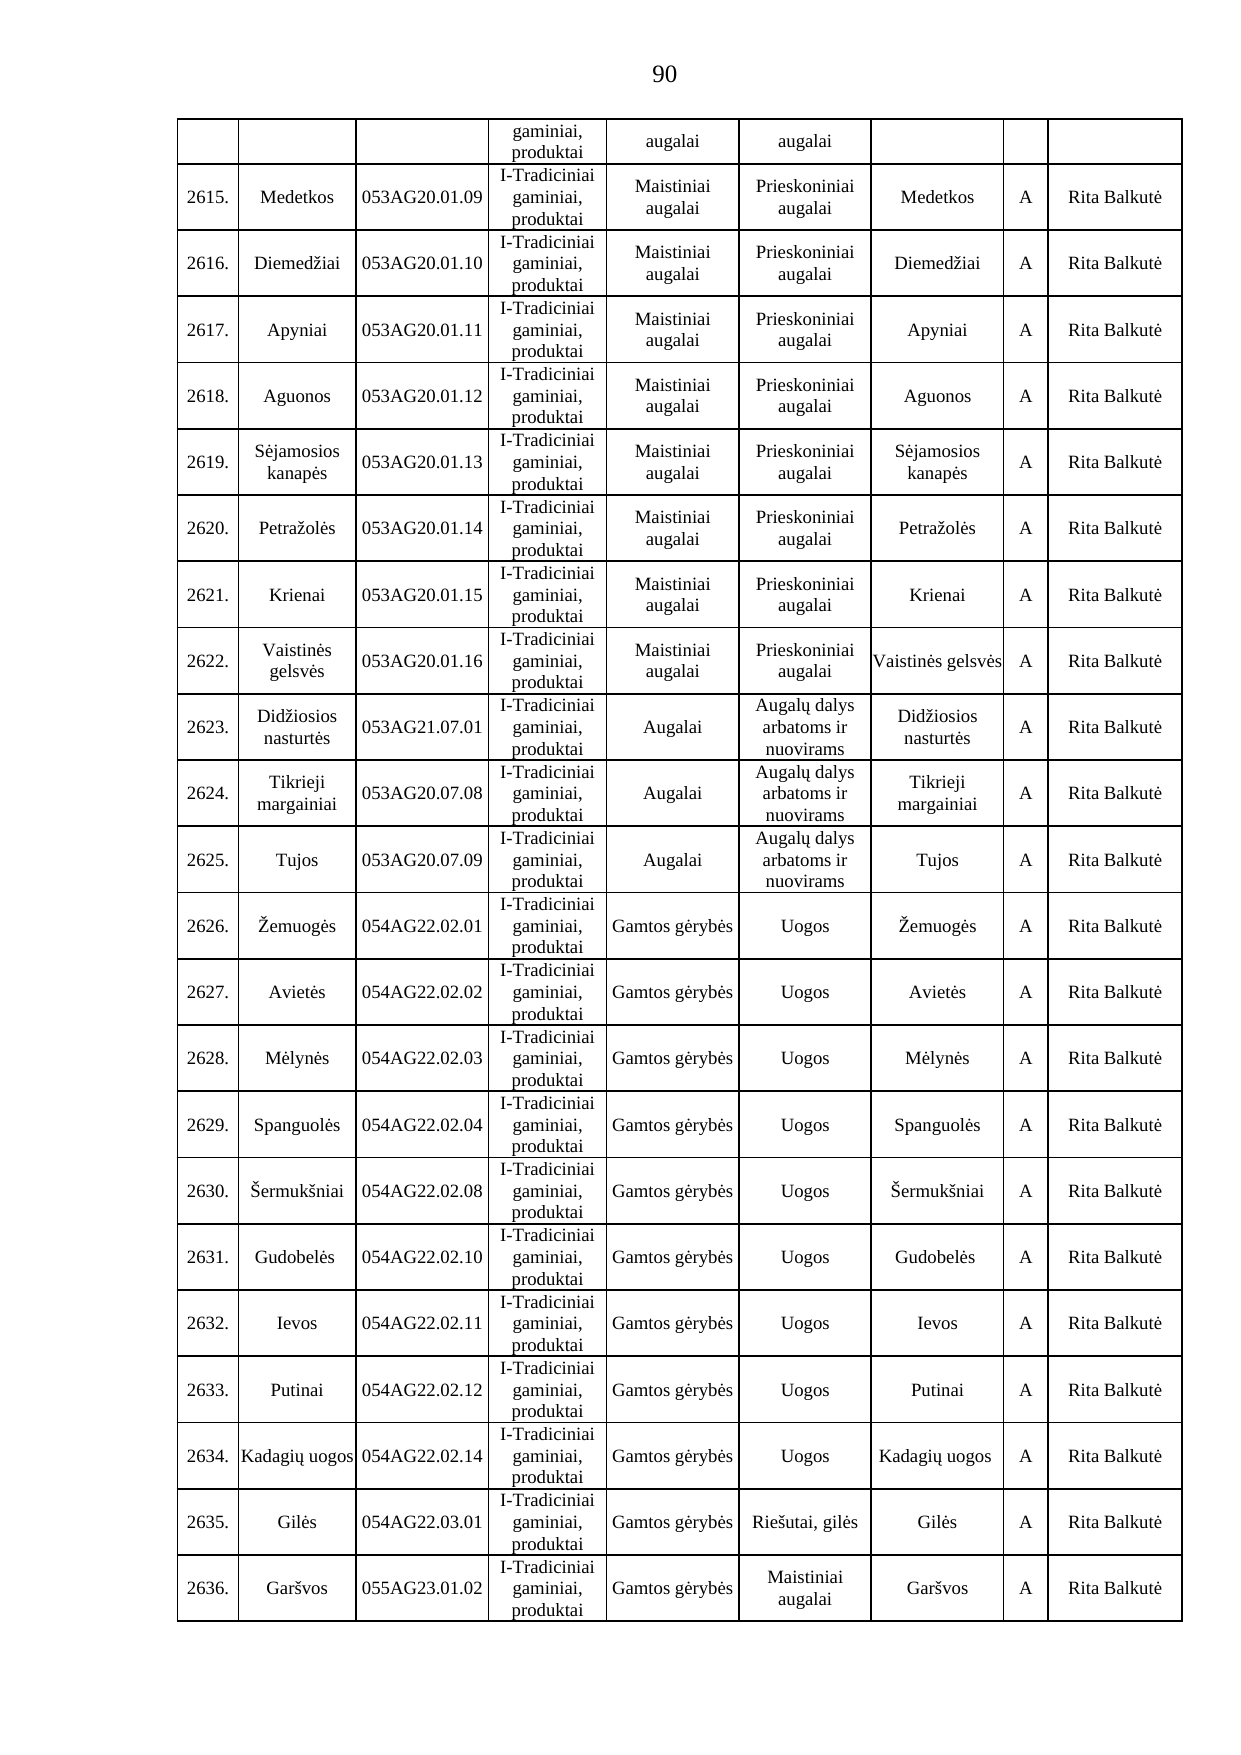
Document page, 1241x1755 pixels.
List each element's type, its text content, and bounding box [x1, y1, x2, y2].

table_cell 2624. [178, 761, 238, 825]
table_cell Rita Balkutė [1049, 893, 1181, 958]
table_cell Gamtos gėrybės [607, 1291, 738, 1355]
table_cell Gamtos gėrybės [607, 1556, 738, 1620]
table_cell A [1004, 562, 1047, 627]
table_cell Rita Balkutė [1049, 695, 1181, 759]
table_cell 054AG22.02.04 [357, 1092, 488, 1157]
table_cell Petražolės [872, 496, 1003, 560]
table_cell Putinai [239, 1357, 355, 1422]
table_cell I-Tradiciniai gaminiai, produktai [489, 1291, 606, 1355]
table_cell 054AG22.02.10 [357, 1225, 488, 1289]
table_cell Uogos [740, 1225, 870, 1289]
table_cell Rita Balkutė [1049, 363, 1181, 428]
table_cell 053AG20.01.15 [357, 562, 488, 627]
table_cell 2623. [178, 695, 238, 759]
table_cell 2625. [178, 827, 238, 892]
table_cell Avietės [239, 960, 355, 1024]
table_cell Maistiniai augalai [607, 628, 738, 693]
table_cell Uogos [740, 893, 870, 958]
table_cell Rita Balkutė [1049, 562, 1181, 627]
table_cell Uogos [740, 960, 870, 1024]
table_cell I-Tradiciniai gaminiai, produktai [489, 496, 606, 560]
table_cell A [1004, 1357, 1047, 1422]
table_cell I-Tradiciniai gaminiai, produktai [489, 1092, 606, 1157]
table_cell 055AG23.01.02 [357, 1556, 488, 1620]
table_cell Rita Balkutė [1049, 1158, 1181, 1223]
table_cell Uogos [740, 1026, 870, 1090]
table_cell Gamtos gėrybės [607, 1490, 738, 1554]
table_cell [357, 120, 488, 163]
table_cell Maistiniai augalai [607, 165, 738, 229]
table_cell 2634. [178, 1423, 238, 1488]
table_cell A [1004, 496, 1047, 560]
table_cell Vaistinės gelsvės [872, 628, 1003, 693]
table_cell 054AG22.02.12 [357, 1357, 488, 1422]
table_cell Kadagių uogos [239, 1423, 355, 1488]
table_cell [1049, 120, 1181, 163]
table_cell Medetkos [239, 165, 355, 229]
table_cell Gamtos gėrybės [607, 893, 738, 958]
table_cell Rita Balkutė [1049, 1291, 1181, 1355]
table_cell I-Tradiciniai gaminiai, produktai [489, 1423, 606, 1488]
table_cell Tikrieji margainiai [239, 761, 355, 825]
table_cell Didžiosios nasturtės [872, 695, 1003, 759]
table_cell 053AG21.07.01 [357, 695, 488, 759]
table_cell Rita Balkutė [1049, 165, 1181, 229]
table_cell Prieskoniniai augalai [740, 628, 870, 693]
table_cell 2629. [178, 1092, 238, 1157]
table_cell Uogos [740, 1423, 870, 1488]
table_cell A [1004, 695, 1047, 759]
table_cell Maistiniai augalai [607, 231, 738, 295]
table_cell Uogos [740, 1092, 870, 1157]
table_cell I-Tradiciniai gaminiai, produktai [489, 562, 606, 627]
table_cell I-Tradiciniai gaminiai, produktai [489, 960, 606, 1024]
table_cell I-Tradiciniai gaminiai, produktai [489, 827, 606, 892]
table_cell Rita Balkutė [1049, 628, 1181, 693]
table_cell Prieskoniniai augalai [740, 496, 870, 560]
table_cell Augalai [607, 761, 738, 825]
table_cell Mėlynės [872, 1026, 1003, 1090]
table_cell Tujos [239, 827, 355, 892]
table_cell 054AG22.02.01 [357, 893, 488, 958]
table_cell A [1004, 827, 1047, 892]
table_cell [872, 120, 1003, 163]
table_cell A [1004, 165, 1047, 229]
table_cell Augalai [607, 827, 738, 892]
table_cell Diemedžiai [239, 231, 355, 295]
table_cell I-Tradiciniai gaminiai, produktai [489, 1357, 606, 1422]
table_cell Mėlynės [239, 1026, 355, 1090]
table_cell A [1004, 1556, 1047, 1620]
table_cell I-Tradiciniai gaminiai, produktai [489, 165, 606, 229]
table_cell Gamtos gėrybės [607, 960, 738, 1024]
table_cell Garšvos [872, 1556, 1003, 1620]
table_cell 053AG20.01.16 [357, 628, 488, 693]
table_cell 053AG20.07.08 [357, 761, 488, 825]
table_cell Sėjamosios kanapės [872, 430, 1003, 494]
table_cell A [1004, 1158, 1047, 1223]
table_cell Žemuogės [239, 893, 355, 958]
table_cell Gilės [239, 1490, 355, 1554]
table_cell [1004, 120, 1047, 163]
table_cell 054AG22.02.02 [357, 960, 488, 1024]
table_cell 2622. [178, 628, 238, 693]
table_cell Spanguolės [239, 1092, 355, 1157]
table_cell Prieskoniniai augalai [740, 165, 870, 229]
table_cell Diemedžiai [872, 231, 1003, 295]
table_cell A [1004, 1291, 1047, 1355]
table_cell 054AG22.03.01 [357, 1490, 488, 1554]
table_cell A [1004, 1225, 1047, 1289]
table_cell A [1004, 1490, 1047, 1554]
table_cell Putinai [872, 1357, 1003, 1422]
table_cell 2632. [178, 1291, 238, 1355]
table_cell Augalų dalys arbatoms ir nuovirams [740, 695, 870, 759]
table_cell Gamtos gėrybės [607, 1026, 738, 1090]
table_cell Gudobelės [872, 1225, 1003, 1289]
table_cell I-Tradiciniai gaminiai, produktai [489, 1026, 606, 1090]
table_cell I-Tradiciniai gaminiai, produktai [489, 695, 606, 759]
table_cell I-Tradiciniai gaminiai, produktai [489, 1556, 606, 1620]
table_cell 053AG20.01.13 [357, 430, 488, 494]
table_cell [178, 120, 238, 163]
table_cell I-Tradiciniai gaminiai, produktai [489, 1490, 606, 1554]
table_cell Šermukšniai [872, 1158, 1003, 1223]
table_cell 2627. [178, 960, 238, 1024]
table_cell Kadagių uogos [872, 1423, 1003, 1488]
table_cell I-Tradiciniai gaminiai, produktai [489, 231, 606, 295]
table_cell I-Tradiciniai gaminiai, produktai [489, 628, 606, 693]
table_cell Augalai [607, 695, 738, 759]
table_cell 053AG20.01.12 [357, 363, 488, 428]
table_cell Riešutai, gilės [740, 1490, 870, 1554]
table_cell Rita Balkutė [1049, 496, 1181, 560]
table_cell A [1004, 1092, 1047, 1157]
table_cell A [1004, 960, 1047, 1024]
table_cell Prieskoniniai augalai [740, 430, 870, 494]
table_cell Gamtos gėrybės [607, 1225, 738, 1289]
table_cell Rita Balkutė [1049, 1026, 1181, 1090]
table_cell I-Tradiciniai gaminiai, produktai [489, 430, 606, 494]
table_cell Maistiniai augalai [607, 562, 738, 627]
table_cell Aguonos [872, 363, 1003, 428]
table_cell gaminiai, produktai [489, 120, 606, 163]
table_cell Augalų dalys arbatoms ir nuovirams [740, 761, 870, 825]
table_cell A [1004, 628, 1047, 693]
table_cell I-Tradiciniai gaminiai, produktai [489, 297, 606, 362]
table_cell 2626. [178, 893, 238, 958]
table_cell 2617. [178, 297, 238, 362]
table_cell Šermukšniai [239, 1158, 355, 1223]
table_cell 053AG20.01.11 [357, 297, 488, 362]
table_cell Prieskoniniai augalai [740, 363, 870, 428]
table_cell Rita Balkutė [1049, 827, 1181, 892]
table_cell Spanguolės [872, 1092, 1003, 1157]
table_cell Ievos [239, 1291, 355, 1355]
table_cell A [1004, 893, 1047, 958]
table_cell Prieskoniniai augalai [740, 562, 870, 627]
table_cell A [1004, 761, 1047, 825]
table_cell 053AG20.01.14 [357, 496, 488, 560]
table_cell Maistiniai augalai [740, 1556, 870, 1620]
table_cell Ievos [872, 1291, 1003, 1355]
table_cell I-Tradiciniai gaminiai, produktai [489, 1158, 606, 1223]
table_cell Garšvos [239, 1556, 355, 1620]
table_cell 053AG20.01.10 [357, 231, 488, 295]
table_cell I-Tradiciniai gaminiai, produktai [489, 1225, 606, 1289]
table_cell Rita Balkutė [1049, 297, 1181, 362]
table_cell Uogos [740, 1291, 870, 1355]
table_cell Gamtos gėrybės [607, 1158, 738, 1223]
table_cell 2636. [178, 1556, 238, 1620]
table_cell I-Tradiciniai gaminiai, produktai [489, 893, 606, 958]
table_cell 2631. [178, 1225, 238, 1289]
table_cell Maistiniai augalai [607, 430, 738, 494]
table_cell Rita Balkutė [1049, 1556, 1181, 1620]
table_cell Maistiniai augalai [607, 297, 738, 362]
table_cell 2628. [178, 1026, 238, 1090]
table_cell Krienai [872, 562, 1003, 627]
table_cell Rita Balkutė [1049, 430, 1181, 494]
table_cell Tikrieji margainiai [872, 761, 1003, 825]
table_cell Gamtos gėrybės [607, 1357, 738, 1422]
table_cell Sėjamosios kanapės [239, 430, 355, 494]
table_cell 054AG22.02.03 [357, 1026, 488, 1090]
table_cell Tujos [872, 827, 1003, 892]
table_cell A [1004, 231, 1047, 295]
table_cell Gilės [872, 1490, 1003, 1554]
table_cell A [1004, 1026, 1047, 1090]
table_cell 053AG20.07.09 [357, 827, 488, 892]
table_cell Apyniai [872, 297, 1003, 362]
table_cell Rita Balkutė [1049, 1225, 1181, 1289]
table_cell augalai [607, 120, 738, 163]
table_cell Rita Balkutė [1049, 1357, 1181, 1422]
table_cell 2621. [178, 562, 238, 627]
table_cell A [1004, 297, 1047, 362]
table_cell Avietės [872, 960, 1003, 1024]
table_cell Uogos [740, 1357, 870, 1422]
table_cell 054AG22.02.14 [357, 1423, 488, 1488]
table_cell Maistiniai augalai [607, 363, 738, 428]
table_cell Rita Balkutė [1049, 1490, 1181, 1554]
table_cell I-Tradiciniai gaminiai, produktai [489, 761, 606, 825]
table_cell Petražolės [239, 496, 355, 560]
table_cell Gamtos gėrybės [607, 1092, 738, 1157]
table_cell I-Tradiciniai gaminiai, produktai [489, 363, 606, 428]
table_cell 2635. [178, 1490, 238, 1554]
table_cell Gudobelės [239, 1225, 355, 1289]
table_cell A [1004, 430, 1047, 494]
table_cell 2620. [178, 496, 238, 560]
table_cell 054AG22.02.11 [357, 1291, 488, 1355]
table_cell Rita Balkutė [1049, 231, 1181, 295]
table_cell 2616. [178, 231, 238, 295]
table_cell Vaistinės gelsvės [239, 628, 355, 693]
table_cell Augalų dalys arbatoms ir nuovirams [740, 827, 870, 892]
table_cell Maistiniai augalai [607, 496, 738, 560]
table_cell Žemuogės [872, 893, 1003, 958]
table_cell 2618. [178, 363, 238, 428]
table_cell 2633. [178, 1357, 238, 1422]
table_cell Uogos [740, 1158, 870, 1223]
table_cell A [1004, 363, 1047, 428]
table_cell Rita Balkutė [1049, 960, 1181, 1024]
table_cell 053AG20.01.09 [357, 165, 488, 229]
table_cell Didžiosios nasturtės [239, 695, 355, 759]
table_cell A [1004, 1423, 1047, 1488]
table_cell Rita Balkutė [1049, 761, 1181, 825]
table_cell 054AG22.02.08 [357, 1158, 488, 1223]
table_cell Gamtos gėrybės [607, 1423, 738, 1488]
table_cell Rita Balkutė [1049, 1423, 1181, 1488]
table_cell [239, 120, 355, 163]
table_cell Prieskoniniai augalai [740, 231, 870, 295]
table_cell Apyniai [239, 297, 355, 362]
table_cell Prieskoniniai augalai [740, 297, 870, 362]
table_cell 2630. [178, 1158, 238, 1223]
table_cell Krienai [239, 562, 355, 627]
table_cell 2615. [178, 165, 238, 229]
table_cell Rita Balkutė [1049, 1092, 1181, 1157]
table_cell Medetkos [872, 165, 1003, 229]
table_cell Aguonos [239, 363, 355, 428]
table_cell 2619. [178, 430, 238, 494]
table_cell augalai [740, 120, 870, 163]
